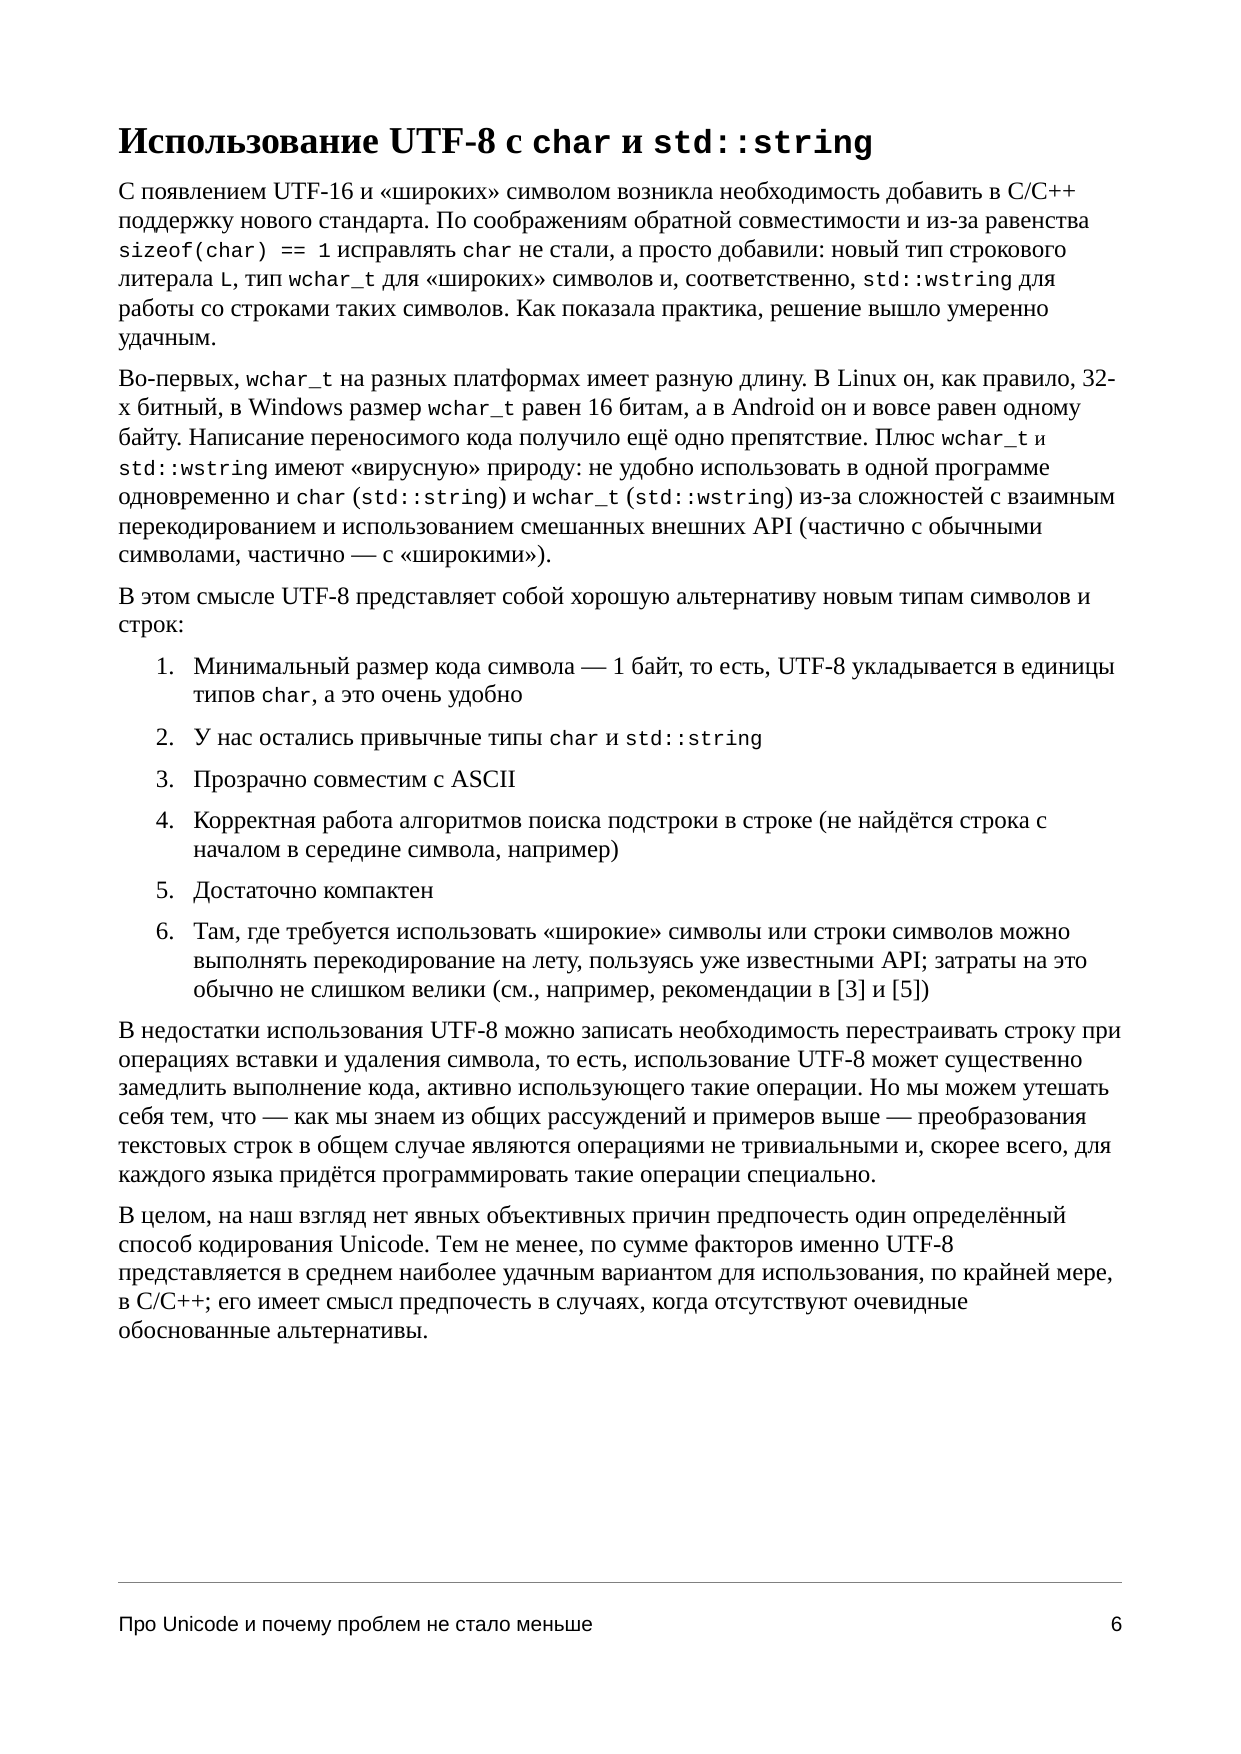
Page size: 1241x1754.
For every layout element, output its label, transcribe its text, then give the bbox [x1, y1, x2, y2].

list Достаточно компактен [156, 875, 1122, 904]
text В недостатки использования UTF-8 можно записать необходимость перестраивать строку при операциях вставки и удаления символа, то есть, использование UTF-8 может существенно замедлить выполнение кода, активно использующего такие операции. Но мы можем утешать себя тем, что — как мы знаем из общих рассуждений и примеров выше — преобразования текстовых строк в общем случае являются операциями не тривиальными и, скорее всего, для каждого языка придётся программировать такие операции специально. [118, 1015, 1122, 1187]
text Во-первых, wchar_t на разных платформах имеет разную длину. В Linux он, как правило, 32-х битный, в Windows размер wchar_t равен 16 битам, а в Android он и вовсе равен одному байту. Написание переносимого кода получило ещё одно препятствие. Плюс wchar_t и std::wstring имеют «вирусную» природу: не удобно использовать в одной программе одновременно и char (std::string) и wchar_t (std::wstring) из-за сложностей с взаимным перекодированием и использованием смешанных внешних API (частично с обычными символами, частично — с «широкими»). [118, 363, 1122, 568]
list Минимальный размер кода символа — 1 байт, то есть, UTF-8 укладывается в единицы типов char, а это очень удобно [156, 651, 1122, 709]
list Там, где требуется использовать «широкие» символы или строки символов можно выполнять перекодирование на лету, пользуясь уже известными API; затраты на это обычно не слишком велики (см., например, рекомендации в [3] и [5]) [156, 916, 1122, 1002]
text В целом, на наш взгляд нет явных объективных причин предпочесть один определённый способ кодирования Unicode. Тем не менее, по сумме факторов именно UTF-8 представляется в среднем наиболее удачным вариантом для использования, по крайней мере, в C/C++; его имеет смысл предпочесть в случаях, когда отсутствуют очевидные обоснованные альтернативы. [118, 1200, 1122, 1344]
list Корректная работа алгоритмов поиска подстроки в строке (не найдётся строка с началом в середине символа, например) [156, 805, 1122, 862]
subtitle Использование UTF-8 с char и std::string [118, 118, 1122, 164]
list Прозрачно совместим с ASCII [156, 764, 1122, 792]
list У нас остались привычные типы char и std::string [156, 722, 1122, 751]
text С появлением UTF-16 и «широких» символом возникла необходимость добавить в C/C++ поддержку нового стандарта. По соображениям обратной совместимости и из-за равенства sizeof(char) == 1 исправлять char не стали, а просто добавили: новый тип строкового литерала L, тип wchar_t для «широких» символов и, соответственно, std::wstring для работы со строками таких символов. Как показала практика, решение вышло умеренно удачным. [118, 176, 1122, 350]
text В этом смысле UTF-8 представляет собой хорошую альтернативу новым типам символов и строк: [118, 581, 1122, 638]
